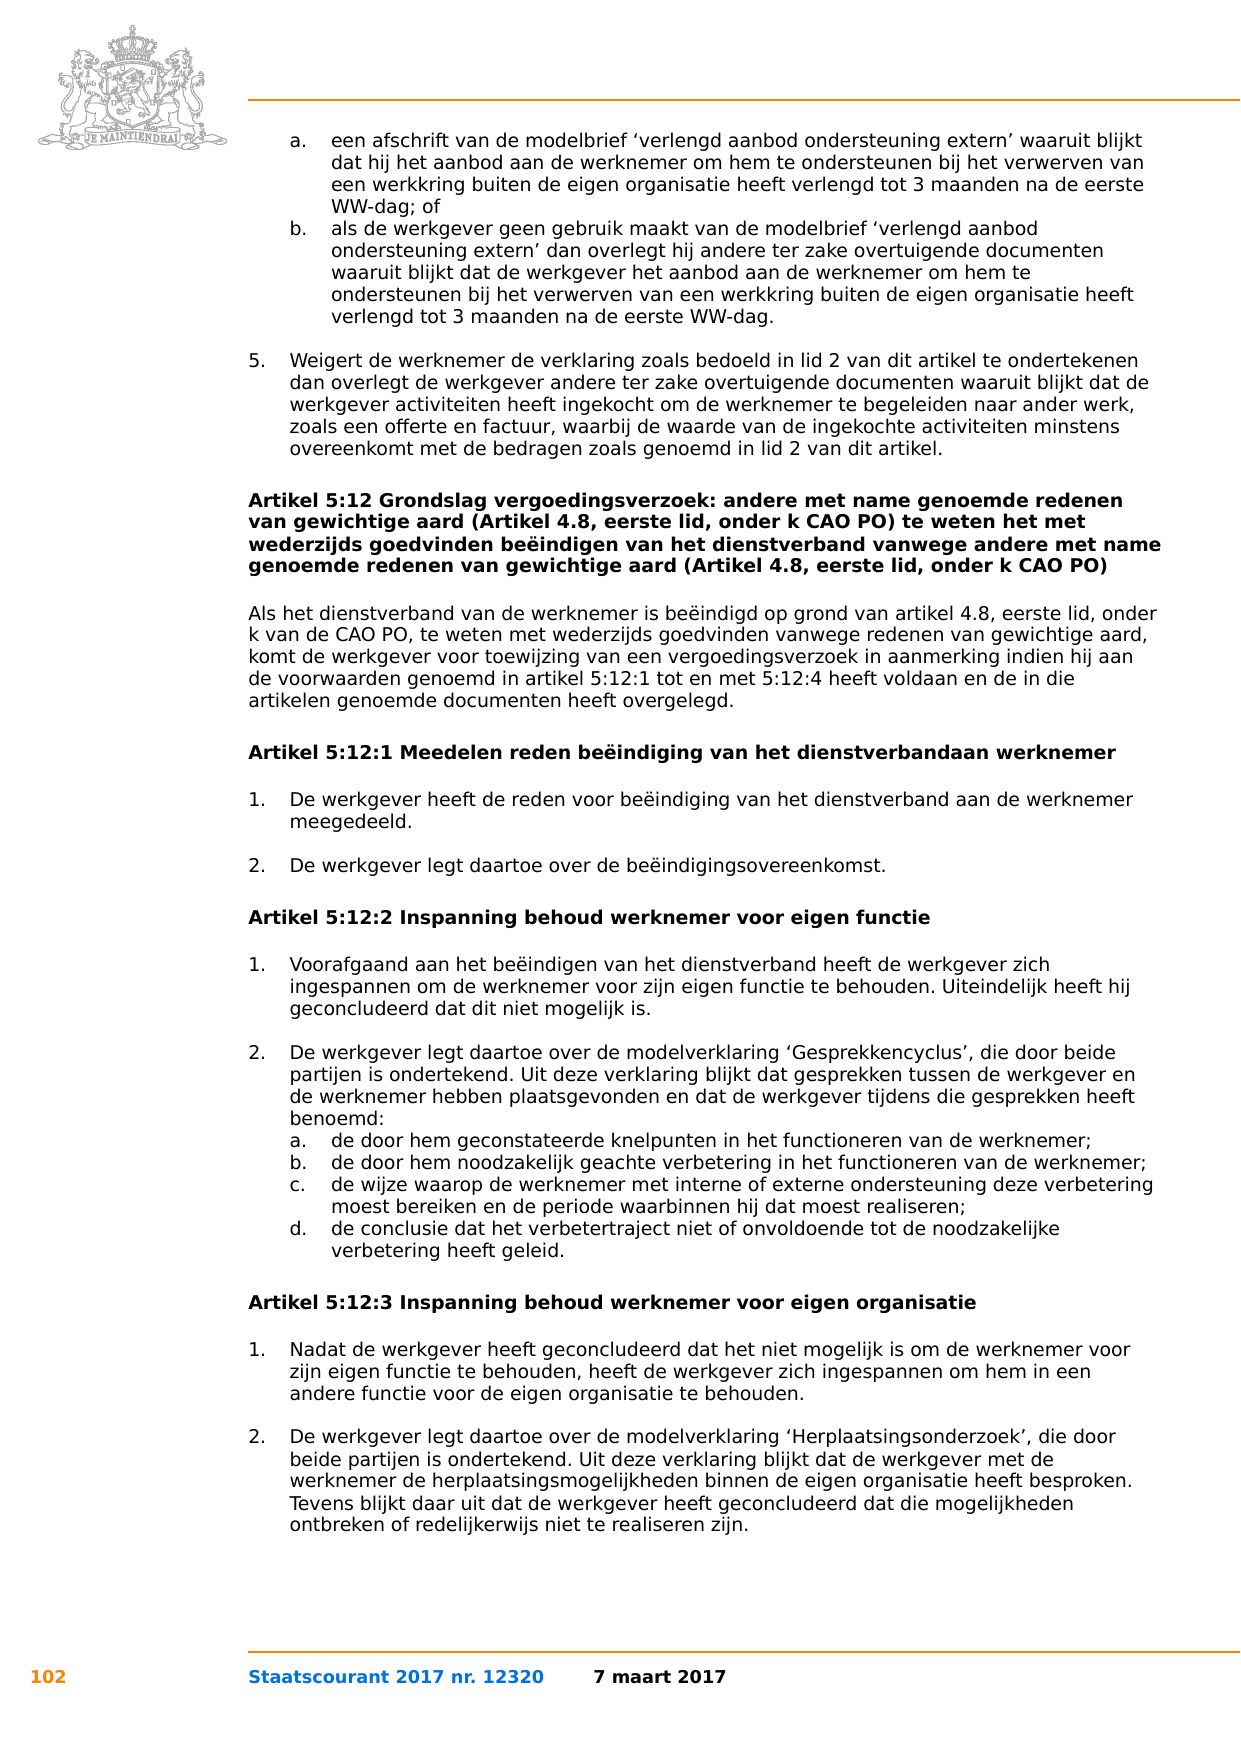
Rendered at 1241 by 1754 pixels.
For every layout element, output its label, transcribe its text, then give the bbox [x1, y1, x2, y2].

subtitle Artikel 5:12:3 Inspanning behoud werknemer voor eigen organisatie [248, 1292, 1163, 1314]
subtitle Artikel 5:12:1 Meedelen reden beëindiging van het dienstverbandaan werknemer [248, 742, 1163, 764]
text 1. Nadat de werkgever heeft geconcludeerd dat het niet mogelijk is om de werknemer voor zijn eigen functie te behouden, heeft de werkgever zich ingespannen om hem in een andere functie voor de eigen organisatie te behouden. [248, 1339, 1163, 1404]
text 1. De werkgever heeft de reden voor beëindiging van het dienstverband aan de werknemer meegedeeld. [248, 789, 1163, 833]
subtitle Artikel 5:12:2 Inspanning behoud werknemer voor eigen functie [248, 907, 1163, 929]
text 2. De werkgever legt daartoe over de modelverklaring ‘Herplaatsingsonderzoek’, die door beide partijen is ondertekend. Uit deze verklaring blijkt dat de werkgever met de werknemer de herplaatsingsmogelijkheden binnen de eigen organisatie heeft besproken. Tevens blijkt daar uit dat de werkgever heeft geconcludeerd dat die mogelijkheden ontbreken of redelijkerwijs niet te realiseren zijn. [248, 1426, 1163, 1536]
text b. als de werkgever geen gebruik maakt van de modelbrief ‘verlengd aanbod ondersteuning extern’ dan overlegt hij andere ter zake overtuigende documenten waaruit blijkt dat de werkgever het aanbod aan de werknemer om hem te ondersteunen bij het verwerven van een werkkring buiten de eigen organisatie heeft verlengd tot 3 maanden na de eerste WW-dag. [289, 218, 1163, 328]
text d. de conclusie dat het verbetertraject niet of onvoldoende tot de noodzakelijke verbetering heeft geleid. [289, 1218, 1163, 1262]
subtitle Artikel 5:12 Grondslag vergoedingsverzoek: andere met name genoemde redenen van gewichtige aard (Artikel 4.8, eerste lid, onder k CAO PO) te weten het met wederzijds goedvinden beëindigen van het dienstverband vanwege andere met name genoemde redenen van gewichtige aard (Artikel 4.8, eerste lid, onder k CAO PO) [248, 489, 1163, 577]
text 2. De werkgever legt daartoe over de modelverklaring ‘Gesprekkencyclus’, die door beide partijen is ondertekend. Uit deze verklaring blijkt dat gesprekken tussen de werkgever en de werknemer hebben plaatsgevonden en dat de werkgever tijdens die gesprekken heeft benoemd: [248, 1042, 1163, 1130]
text c. de wijze waarop de werknemer met interne of externe ondersteuning deze verbetering moest bereiken en de periode waarbinnen hij dat moest realiseren; [289, 1174, 1163, 1218]
text b. de door hem noodzakelijk geachte verbetering in het functioneren van de werknemer; [289, 1152, 1163, 1174]
text Als het dienstverband van de werknemer is beëindigd op grond van artikel 4.8, eerste lid, onder k van de CAO PO, te weten met wederzijds goedvinden vanwege redenen van gewichtige aard, komt de werkgever voor toewijzing van een vergoedingsverzoek in aanmerking indien hij aan de voorwaarden genoemd in artikel 5:12:1 tot en met 5:12:4 heeft voldaan en de in die artikelen genoemde documenten heeft overgelegd. [248, 602, 1163, 712]
text 5. Weigert de werknemer de verklaring zoals bedoeld in lid 2 van dit artikel te ondertekenen dan overlegt de werkgever andere ter zake overtuigende documenten waaruit blijkt dat de werkgever activiteiten heeft ingekocht om de werknemer te begeleiden naar ander werk, zoals een offerte en factuur, waarbij de waarde van de ingekochte activiteiten minstens overeenkomt met de bedragen zoals genoemd in lid 2 van dit artikel. [248, 349, 1163, 459]
picture [38, 25, 227, 150]
text a. de door hem geconstateerde knelpunten in het functioneren van de werknemer; [289, 1130, 1163, 1152]
text 2. De werkgever legt daartoe over de beëindigingsovereenkomst. [248, 855, 1163, 877]
text a. een afschrift van de modelbrief ‘verlengd aanbod ondersteuning extern’ waaruit blijkt dat hij het aanbod aan de werknemer om hem te ondersteunen bij het verwerven van een werkkring buiten de eigen organisatie heeft verlengd tot 3 maanden na de eerste WW-dag; of [289, 130, 1163, 218]
text 1. Voorafgaand aan het beëindigen van het dienstverband heeft de werkgever zich ingespannen om de werknemer voor zijn eigen functie te behouden. Uiteindelijk heeft hij geconcludeerd dat dit niet mogelijk is. [248, 954, 1163, 1020]
